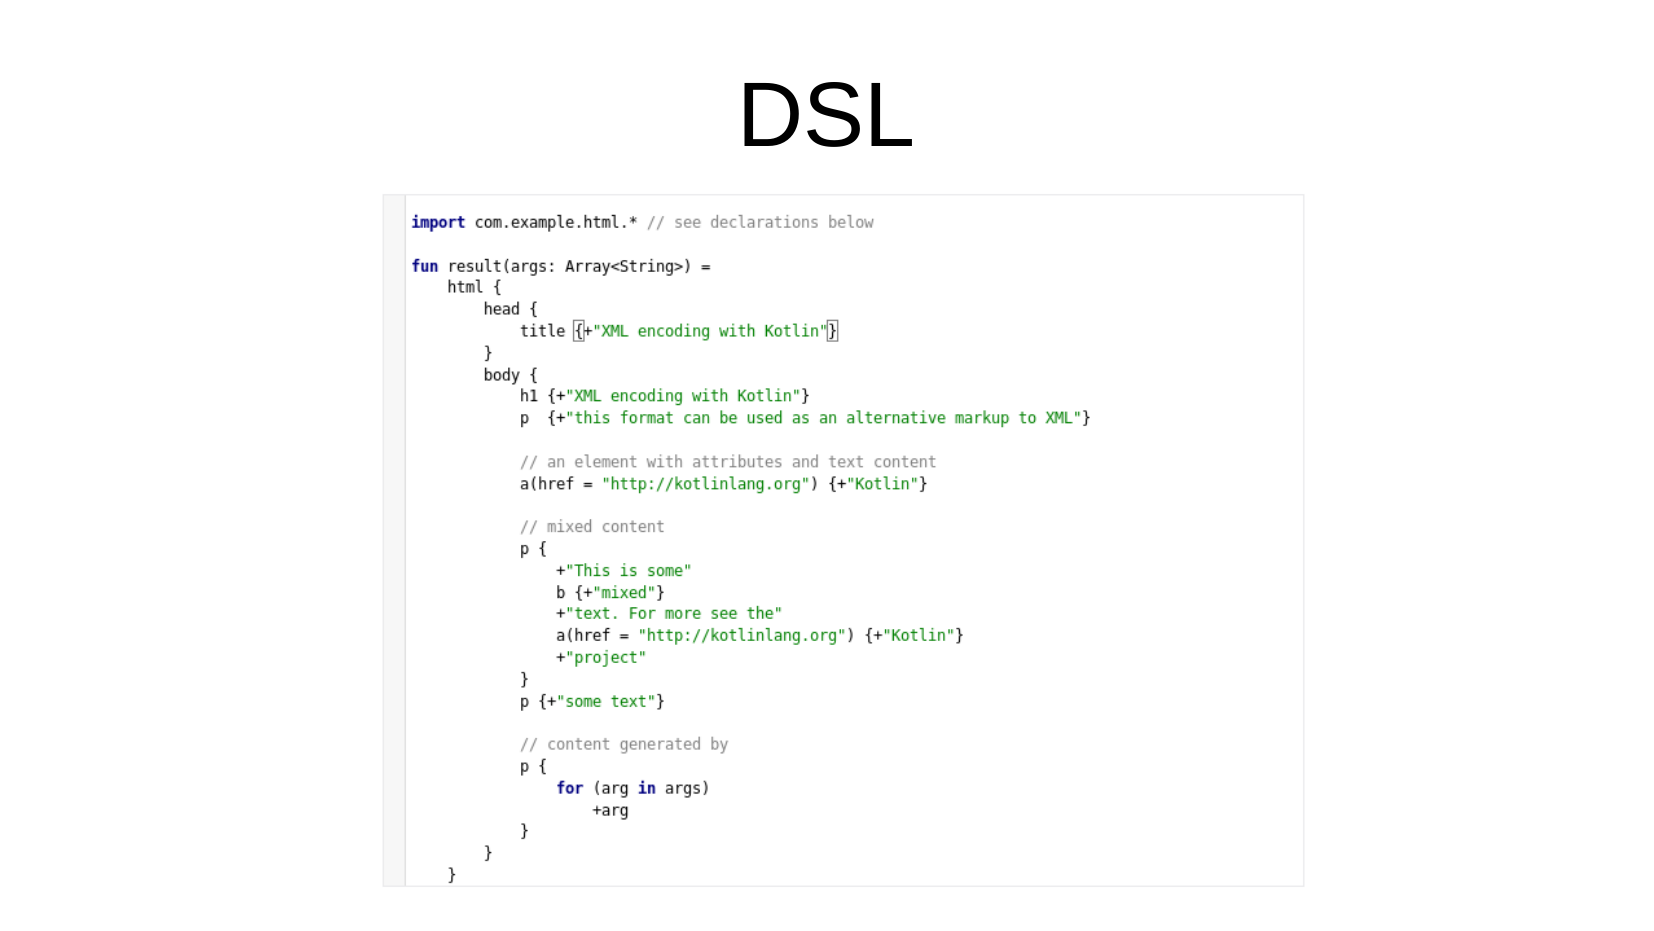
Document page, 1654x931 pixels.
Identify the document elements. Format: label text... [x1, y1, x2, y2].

title DSL [82, 37, 1571, 193]
picture [375, 180, 1324, 901]
